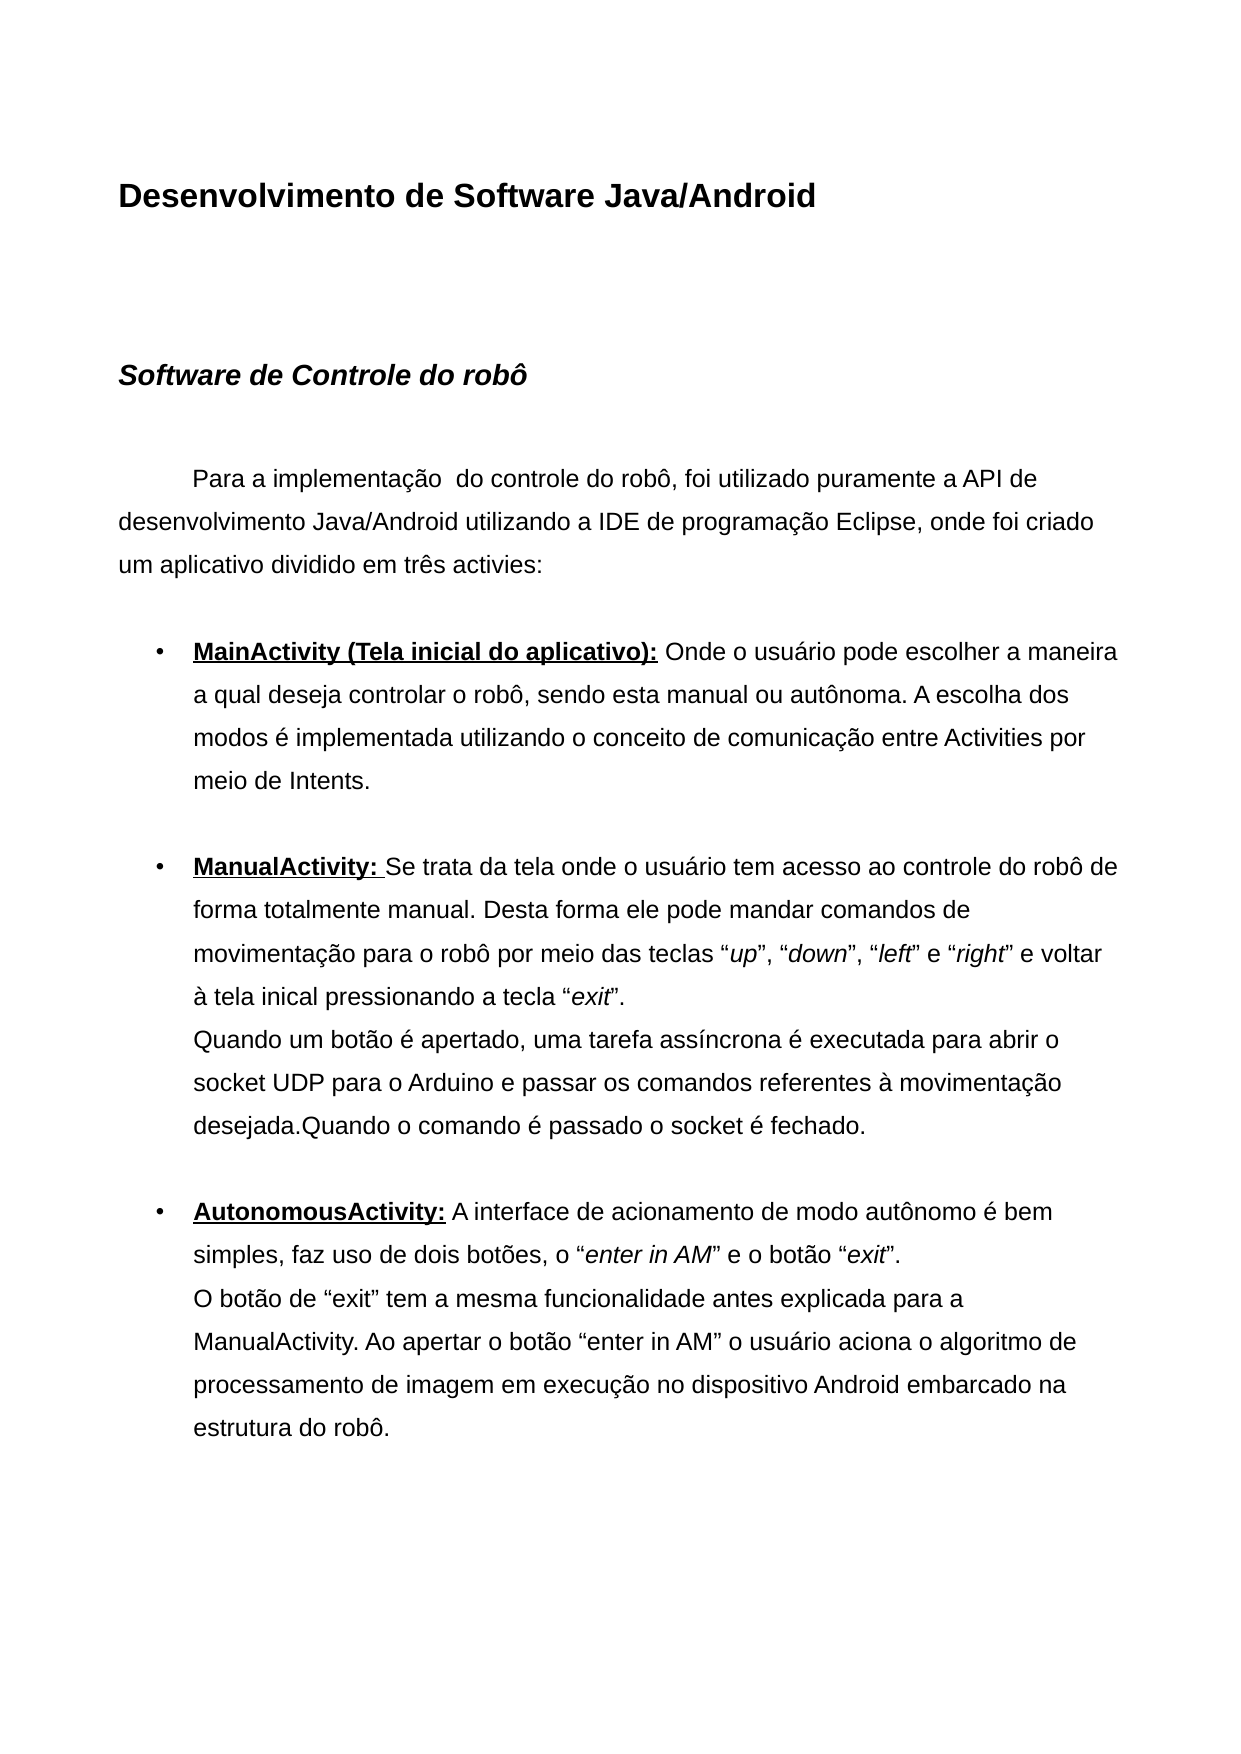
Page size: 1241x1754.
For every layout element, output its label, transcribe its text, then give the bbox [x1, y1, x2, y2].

list ManualActivity: Se trata da tela onde o usuário tem acesso ao controle do robô de forma totalmente manual. Desta forma ele pode mandar comandos de movimentação para o robô por meio das teclas “up”, “down”, “left” e “right” e voltar à tela inical pressionando a tecla “exit”. [156, 852, 1122, 1010]
text Para a implementação do controle do robô, foi utilizado puramente a API de desenvolvimento Java/Android utilizando a IDE de programação Eclipse, onde foi criado um aplicativo dividido em três activies: [118, 464, 1122, 579]
list MainActivity (Tela inicial do aplicativo): Onde o usuário pode escolher a maneira a qual deseja controlar o robô, sendo esta manual ou autônoma. A escolha dos modos é implementada utilizando o conceito de comunicação entre Activities por meio de Intents. [156, 636, 1122, 795]
list O botão de “exit” tem a mesma funcionalidade antes explicada para a ManualActivity. Ao apertar o botão “enter in AM” o usuário aciona o algoritmo de processamento de imagem em execução no dispositivo Android embarcado na estrutura do robô. [156, 1284, 1122, 1442]
list AutonomousActivity: A interface de acionamento de modo autônomo é bem simples, faz uso de dois botões, o “enter in AM” e o botão “exit”. [156, 1197, 1122, 1269]
subtitle Software de Controle do robô [118, 358, 1122, 392]
subtitle Desenvolvimento de Software Java/Android [118, 176, 1122, 215]
list Quando um botão é apertado, uma tarefa assíncrona é executada para abrir o socket UDP para o Arduino e passar os comandos referentes à movimentação desejada.Quando o comando é passado o socket é fechado. [156, 1025, 1122, 1140]
